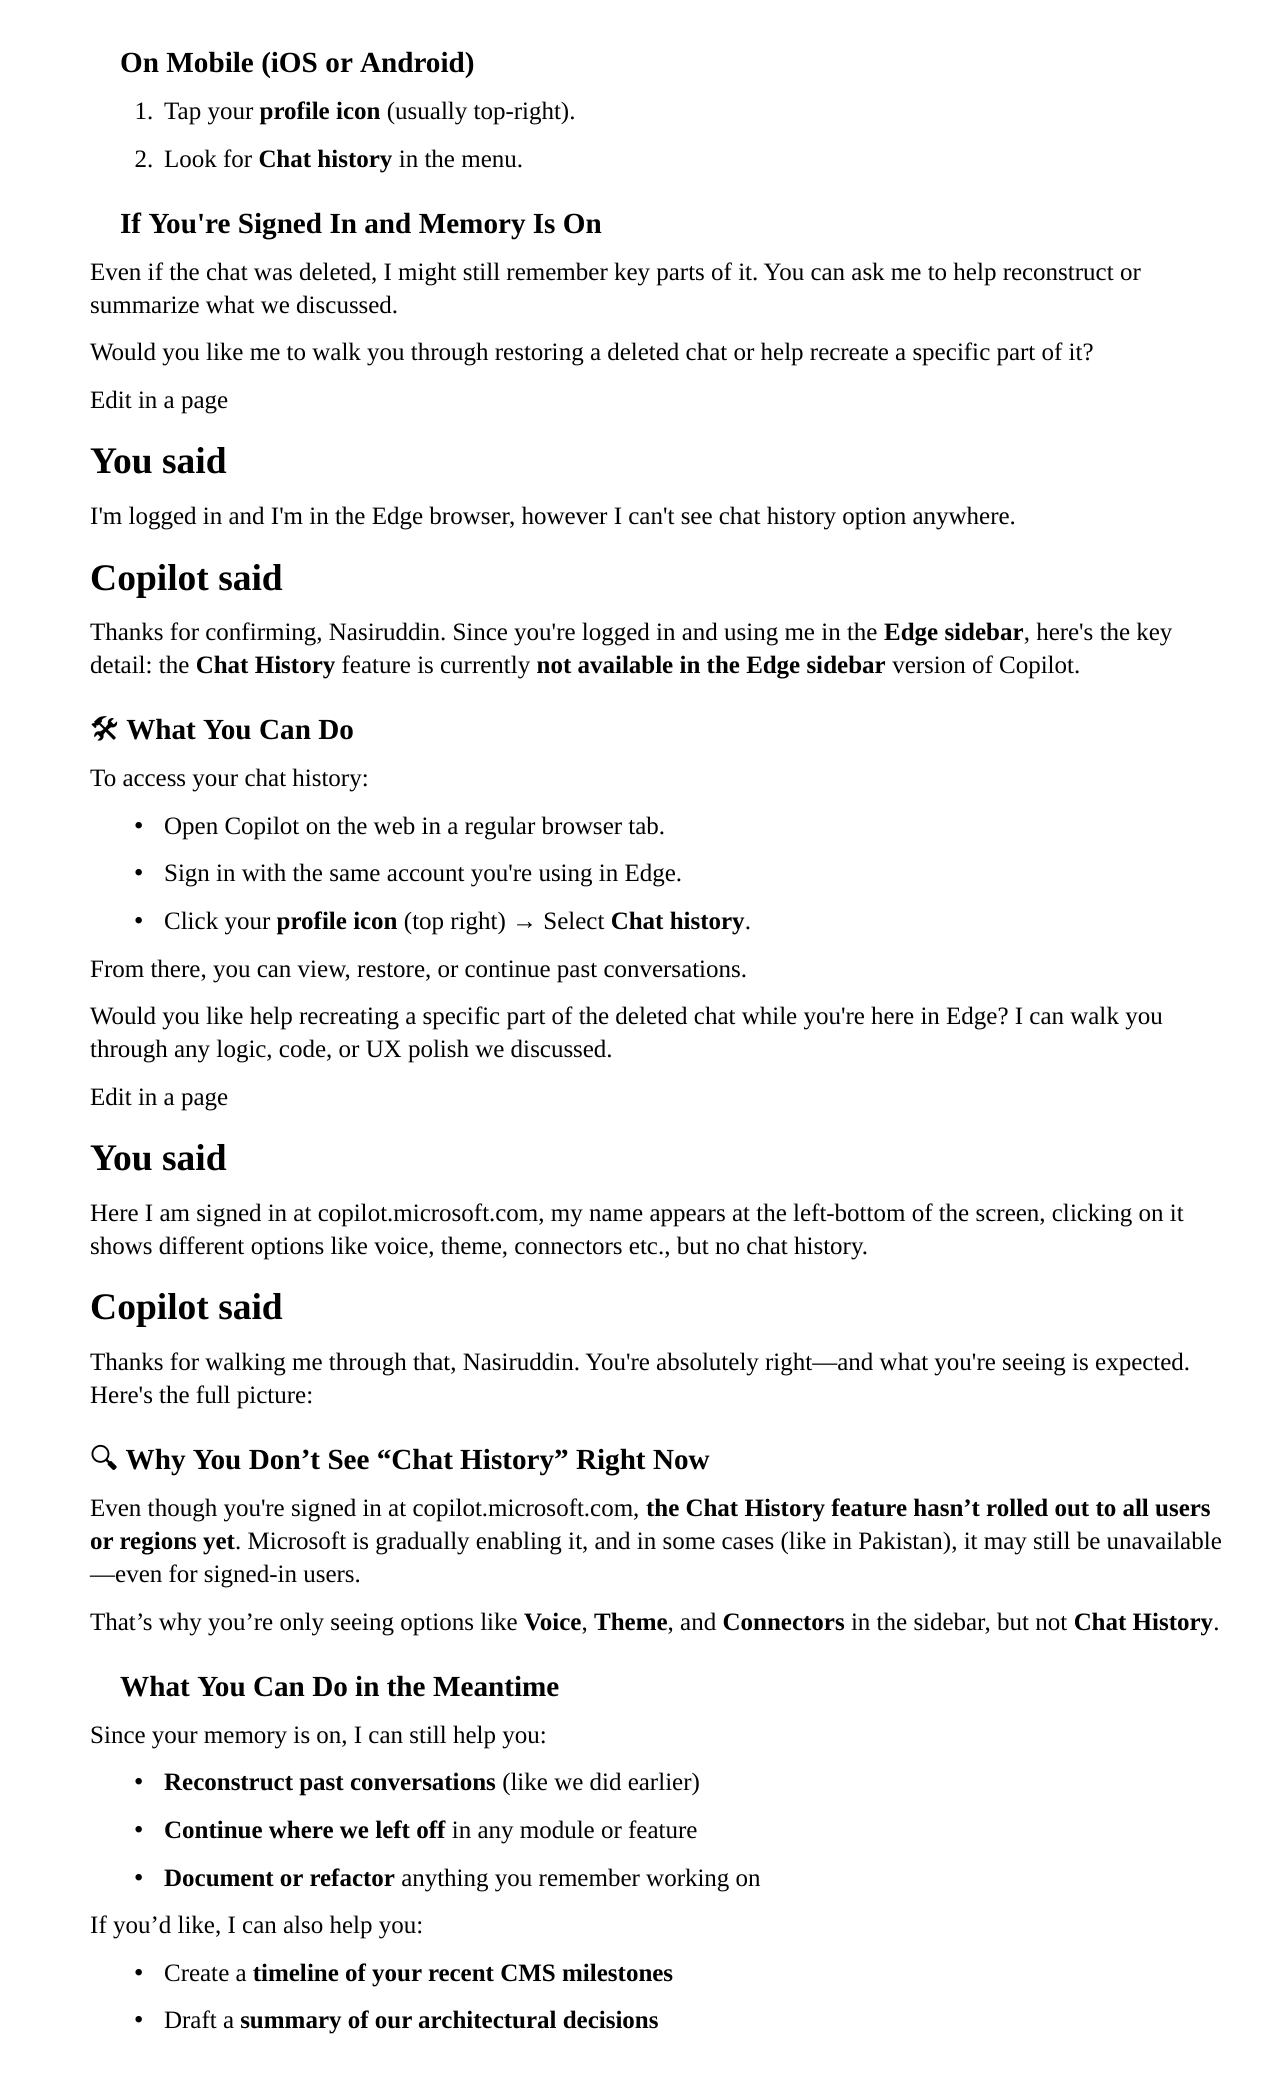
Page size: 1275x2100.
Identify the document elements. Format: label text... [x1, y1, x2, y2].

list Document or refactor anything you remember working on [134, 1863, 1230, 1891]
list Draft a summary of our architectural decisions [134, 2006, 1230, 2034]
list Sign in with the same account you're using in Edge. [134, 858, 1230, 887]
text Since your memory is on, I can still help you: [90, 1720, 1230, 1749]
text I'm logged in and I'm in the Edge browser, however I can't see chat history option anywhere. [90, 501, 1230, 530]
list Continue where we left off in any module or feature [134, 1815, 1230, 1844]
list Tap your profile icon (usually top-right). [134, 96, 1230, 125]
text Edit in a page [90, 385, 1230, 414]
list Click your profile icon (top right) → Select Chat history. [134, 906, 1230, 935]
text Even if the chat was deleted, I might still remember key parts of it. You can ask me to help reconstruct or summarize what we discussed. [90, 257, 1230, 319]
text Thanks for walking me through that, Nasiruddin. You're absolutely right—and what you're seeing is expected. Here's the full picture: [90, 1347, 1230, 1408]
list Create a timeline of your recent CMS milestones [134, 1958, 1230, 1987]
subtitle Copilot said [90, 1285, 1230, 1328]
text Thanks for confirming, Nasiruddin. Since you're logged in and using me in the Edge sidebar, here's the key detail: the Chat History feature is currently not available in the Edge sidebar version of Copilot. [90, 617, 1230, 679]
subtitle You said [90, 439, 1230, 482]
text Here I am signed in at copilot.microsoft.com, my name appears at the left-bottom of the screen, clicking on it shows different options like voice, theme, connectors etc., but no chat history. [90, 1198, 1230, 1259]
subtitle 🧠 If You're Signed In and Memory Is On [90, 206, 1230, 239]
text Would you like me to walk you through restoring a deleted chat or help recreate a specific part of it? [90, 337, 1230, 366]
text Even though you're signed in at copilot.microsoft.com, the Chat History feature hasn’t rolled out to all users or regions yet. Microsoft is gradually enabling it, and in some cases (like in Pakistan), it may still be unavailable—even for signed-in users. [90, 1493, 1230, 1588]
text Would you like help recreating a specific part of the deleted chat while you're here in Edge? I can walk you through any logic, code, or UX polish we discussed. [90, 1001, 1230, 1063]
list Look for Chat history in the menu. [134, 144, 1230, 172]
subtitle 🔍 Why You Don’t See “Chat History” Right Now [90, 1442, 1230, 1476]
subtitle 🧠 What You Can Do in the Meantime [90, 1669, 1230, 1702]
subtitle Copilot said [90, 555, 1230, 598]
text To access your chat history: [90, 763, 1230, 792]
text That’s why you’re only seeing options like Voice, Theme, and Connectors in the sidebar, but not Chat History. [90, 1607, 1230, 1635]
list Reconstruct past conversations (like we did earlier) [134, 1767, 1230, 1796]
subtitle You said [90, 1136, 1230, 1179]
text Edit in a page [90, 1082, 1230, 1111]
subtitle 📱 On Mobile (iOS or Android) [90, 45, 1230, 78]
list Open Copilot on the web in a regular browser tab. [134, 811, 1230, 839]
text If you’d like, I can also help you: [90, 1910, 1230, 1939]
text From there, you can view, restore, or continue past conversations. [90, 954, 1230, 982]
subtitle 🛠️ What You Can Do [90, 712, 1230, 746]
